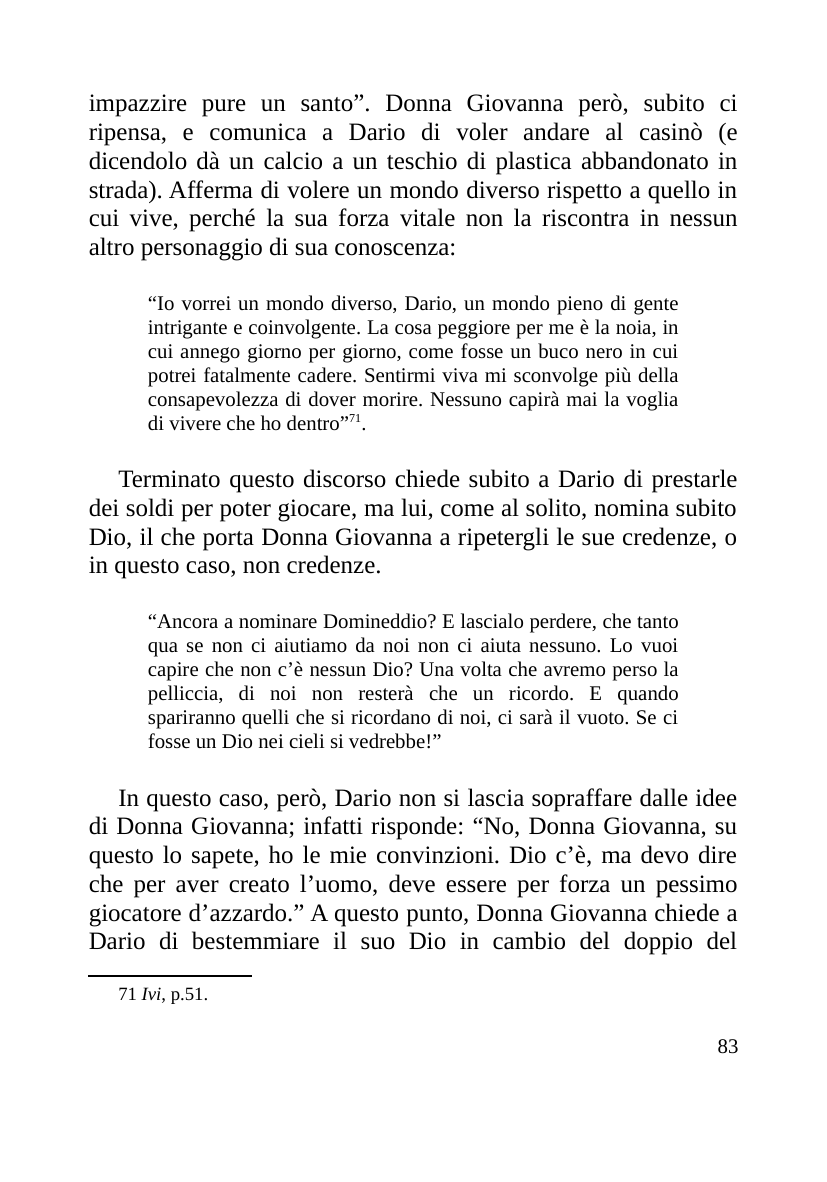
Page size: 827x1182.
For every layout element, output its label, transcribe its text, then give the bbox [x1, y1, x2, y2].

text “Io vorrei un mondo diverso, Dario, un mondo pieno di gente intrigante e coinvolgente. La cosa peggiore per me è la noia, in cui annego giorno per giorno, come fosse un buco nero in cui potrei fatalmente cadere. Sentirmi viva mi sconvolge più della consapevolezza di dover morire. Nessuno capirà mai la voglia di vivere che ho dentro”. [148, 291, 679, 435]
text “Ancora a nominare Domineddio? E lascialo perdere, che tanto qua se non ci aiutiamo da noi non ci aiuta nessuno. Lo vuoi capire che non c’è nessun Dio? Una volta che avremo perso la pelliccia, di noi non resterà che un ricordo. E quando spariranno quelli che si ricordano di noi, ci sarà il vuoto. Se ci fosse un Dio nei cieli si vedrebbe!” [148, 609, 679, 753]
text impazzire pure un santo”. Donna Giovanna però, subito ci ripensa, e comunica a Dario di voler andare al casinò (e dicendolo dà un calcio a un teschio di plastica abbandonato in strada). Afferma di volere un mondo diverso rispetto a quello in cui vive, perché la sua forza vitale non la riscontra in nessun altro personaggio di sua conoscenza: [88, 88, 738, 261]
text Ivi, p.51. [118, 982, 738, 1004]
text In questo caso, però, Dario non si lascia sopraffare dalle idee di Donna Giovanna; infatti risponde: “No, Donna Giovanna, su questo lo sapete, ho le mie convinzioni. Dio c’è, ma devo dire che per aver creato l’uomo, deve essere per forza un pessimo giocatore d’azzardo.” A questo punto, Donna Giovanna chiede a Dario di bestemmiare il suo Dio in cambio del doppio del [88, 783, 738, 955]
text Terminato questo discorso chiede subito a Dario di prestarle dei soldi per poter giocare, ma lui, come al solito, nomina subito Dio, il che porta Donna Giovanna a ripetergli le sue credenze, o in questo caso, non credenze. [88, 464, 738, 579]
